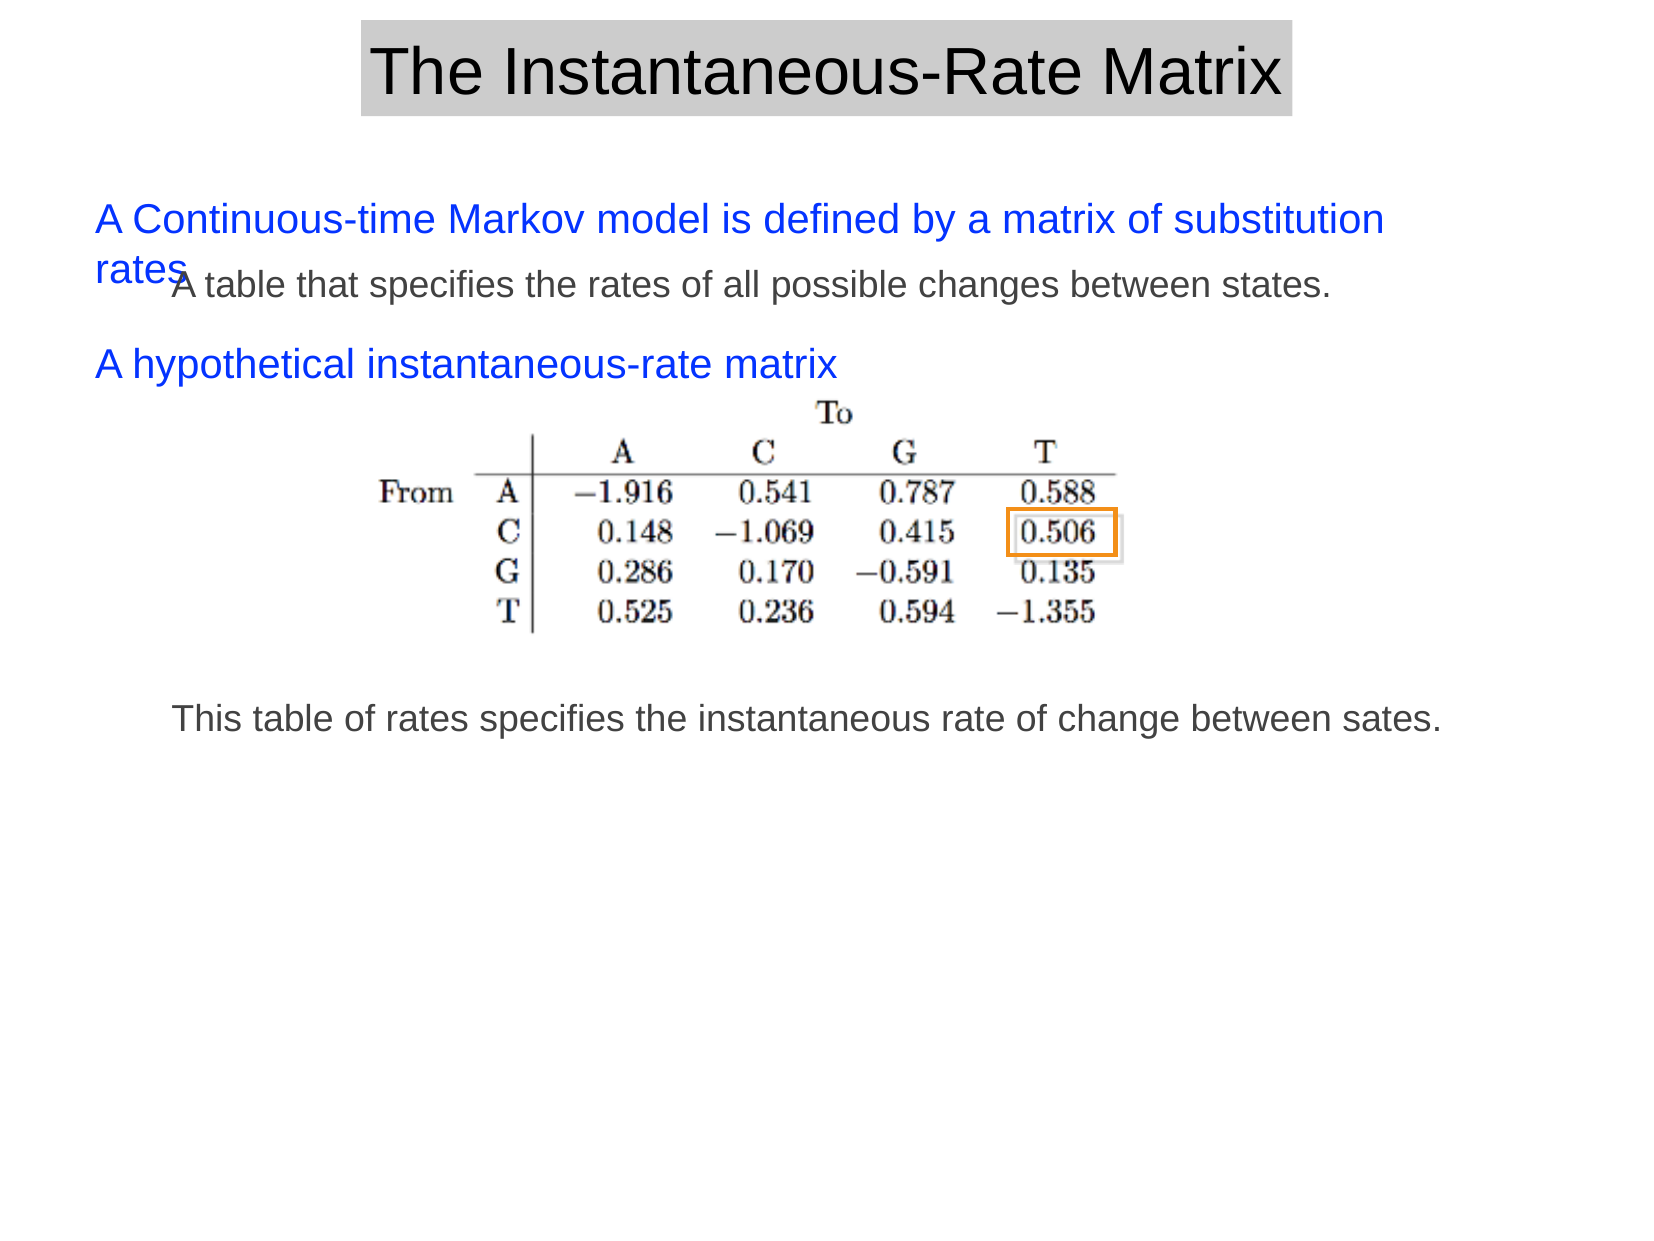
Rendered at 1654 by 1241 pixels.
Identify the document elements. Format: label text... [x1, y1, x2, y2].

text_box A Continuous-time Markov model is defined by a matrix of substitution rates [86, 183, 1495, 301]
text_box A hypothetical instantaneous-rate matrix [86, 328, 1495, 396]
picture [377, 393, 1126, 646]
text_box A table that specifies the rates of all possible changes between states. [163, 252, 1495, 314]
text_box The Instantaneous-Rate Matrix [361, 20, 1293, 117]
text_box This table of rates specifies the instantaneous rate of change between sates. [163, 686, 1495, 748]
